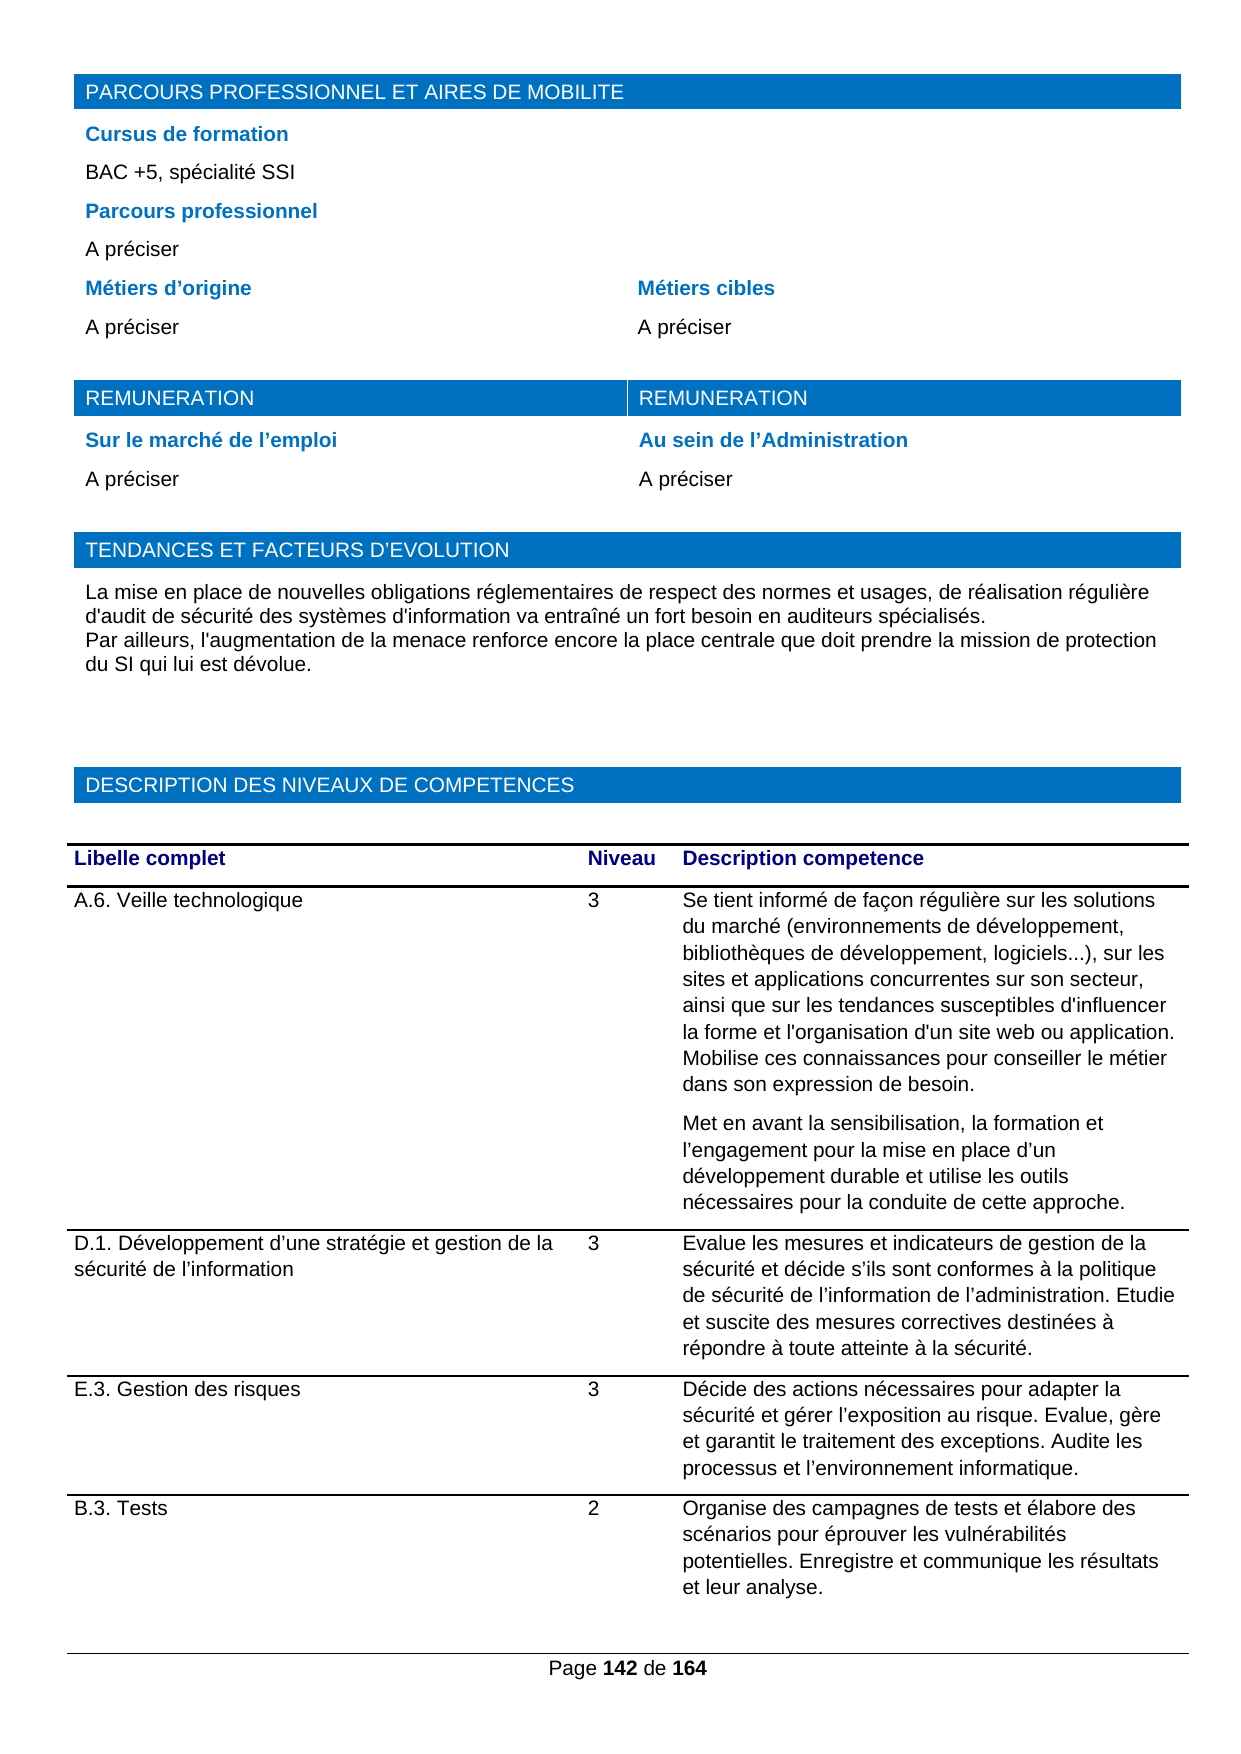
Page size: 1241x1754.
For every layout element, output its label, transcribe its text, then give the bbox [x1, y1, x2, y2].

table_cell A préciser [626, 303, 1179, 341]
table_cell A préciser [74, 303, 626, 341]
table_cell A préciser [628, 455, 1181, 493]
table_cell Se tient informé de façon régulière sur les solutions du marché (environnements de développement, bibliothèques de développement, logiciels...), sur les sites et applications concurrentes sur son secteur, ainsi que sur les tendances susceptibles d'influencer la forme et l'organisation d'un site web ou application. Mobilise ces connaissances pour conseiller le métier dans son expression de besoin. Met en avant la sensibilisation, la formation et l’engagement pour la mise en place d’un développement durable et utilise les outils nécessaires pour la conduite de cette approche. [675, 888, 1189, 1229]
table_cell E.3. Gestion des risques [67, 1377, 580, 1494]
table_cell 3 [580, 888, 675, 1229]
table_header Libelle complet [67, 846, 580, 885]
table_header REMUNERATION [628, 380, 1181, 416]
table_header DESCRIPTION DES NIVEAUX DE COMPETENCES [74, 767, 1181, 803]
table_cell Parcours professionnel [74, 187, 1179, 226]
table_header PARCOURS PROFESSIONNEL ET AIRES DE MOBILITE [74, 74, 1181, 109]
table_cell B.3. Tests [67, 1496, 580, 1653]
table_cell 2 [580, 1496, 675, 1653]
table_cell Au sein de l’Administration [628, 416, 1181, 455]
table_cell Sur le marché de l’emploi [74, 416, 627, 455]
table_cell Métiers cibles [626, 264, 1179, 303]
table_cell La mise en place de nouvelles obligations réglementaires de respect des normes et usages, de réalisation régulière d'audit de sécurité des systèmes d'information va entraîné un fort besoin en auditeurs spécialisés. Par ailleurs, l'augmentation de la menace renforce encore la place centrale que doit prendre la mission de protection du SI qui lui est dévolue. [74, 568, 1179, 679]
table_cell 3 [580, 1377, 675, 1494]
table_header TENDANCES ET FACTEURS D’EVOLUTION [74, 532, 1181, 568]
table_cell 3 [580, 1231, 675, 1375]
table_cell D.1. Développement d’une stratégie et gestion de la sécurité de l’information [67, 1231, 580, 1375]
table_cell Cursus de formation [74, 110, 1179, 148]
table_cell BAC +5, spécialité SSI [74, 148, 1179, 187]
table_cell Décide des actions nécessaires pour adapter la sécurité et gérer l’exposition au risque. Evalue, gère et garantit le traitement des exceptions. Audite les processus et l’environnement informatique. [675, 1377, 1189, 1494]
table_cell Evalue les mesures et indicateurs de gestion de la sécurité et décide s’ils sont conformes à la politique de sécurité de l’information de l’administration. Etudie et suscite des mesures correctives destinées à répondre à toute atteinte à la sécurité. [675, 1231, 1189, 1375]
table_cell A.6. Veille technologique [67, 888, 580, 1229]
table_cell A préciser [74, 455, 627, 493]
table_cell [74, 803, 1179, 843]
table_header Niveau [580, 846, 675, 885]
table_cell Organise des campagnes de tests et élabore des scénarios pour éprouver les vulnérabilités potentielles. Enregistre et communique les résultats et leur analyse. [675, 1496, 1189, 1653]
table_cell Métiers d’origine [74, 264, 626, 303]
table_header REMUNERATION [74, 380, 627, 416]
table_cell A préciser [74, 226, 1179, 264]
table_header Description competence [675, 846, 1189, 885]
